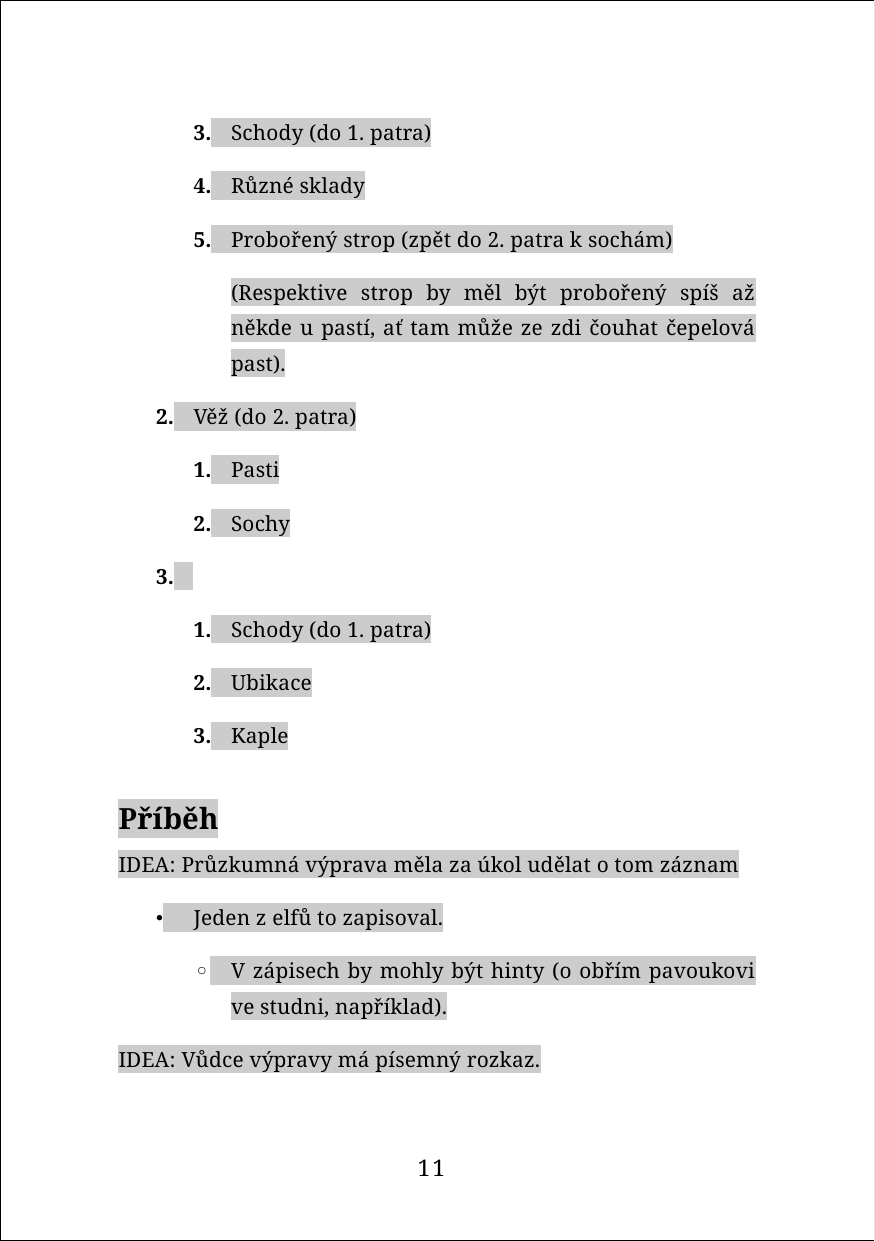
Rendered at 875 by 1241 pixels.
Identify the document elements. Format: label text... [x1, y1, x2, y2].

text IDEA: Průzkumná výprava měla za úkol udělat o tom záznam [118, 850, 756, 878]
list Schody (do 1. patra) [193, 615, 756, 643]
list Pasti [193, 455, 756, 484]
list Různé sklady [193, 171, 756, 200]
list Schody (do 1. patra) [193, 118, 756, 147]
list Věž (do 2. patra) [156, 402, 756, 431]
list Sochy [193, 509, 756, 537]
list V zápisech by mohly být hinty (o obřím pavoukovi ve studni, například). [193, 956, 756, 1020]
list Probořený strop (zpět do 2. patra k sochám) [193, 225, 756, 253]
list Jeden z elfů to zapisoval. [156, 903, 756, 932]
list Kaple [193, 722, 756, 750]
list Ubikace [193, 668, 756, 697]
subtitle Příběh [118, 798, 756, 838]
list (Respektive strop by měl být probořený spíš až někde u pastí, ať tam může ze zdi čouhat čepelová past). [193, 278, 756, 377]
text IDEA: Vůdce výpravy má písemný rozkaz. [118, 1045, 756, 1073]
